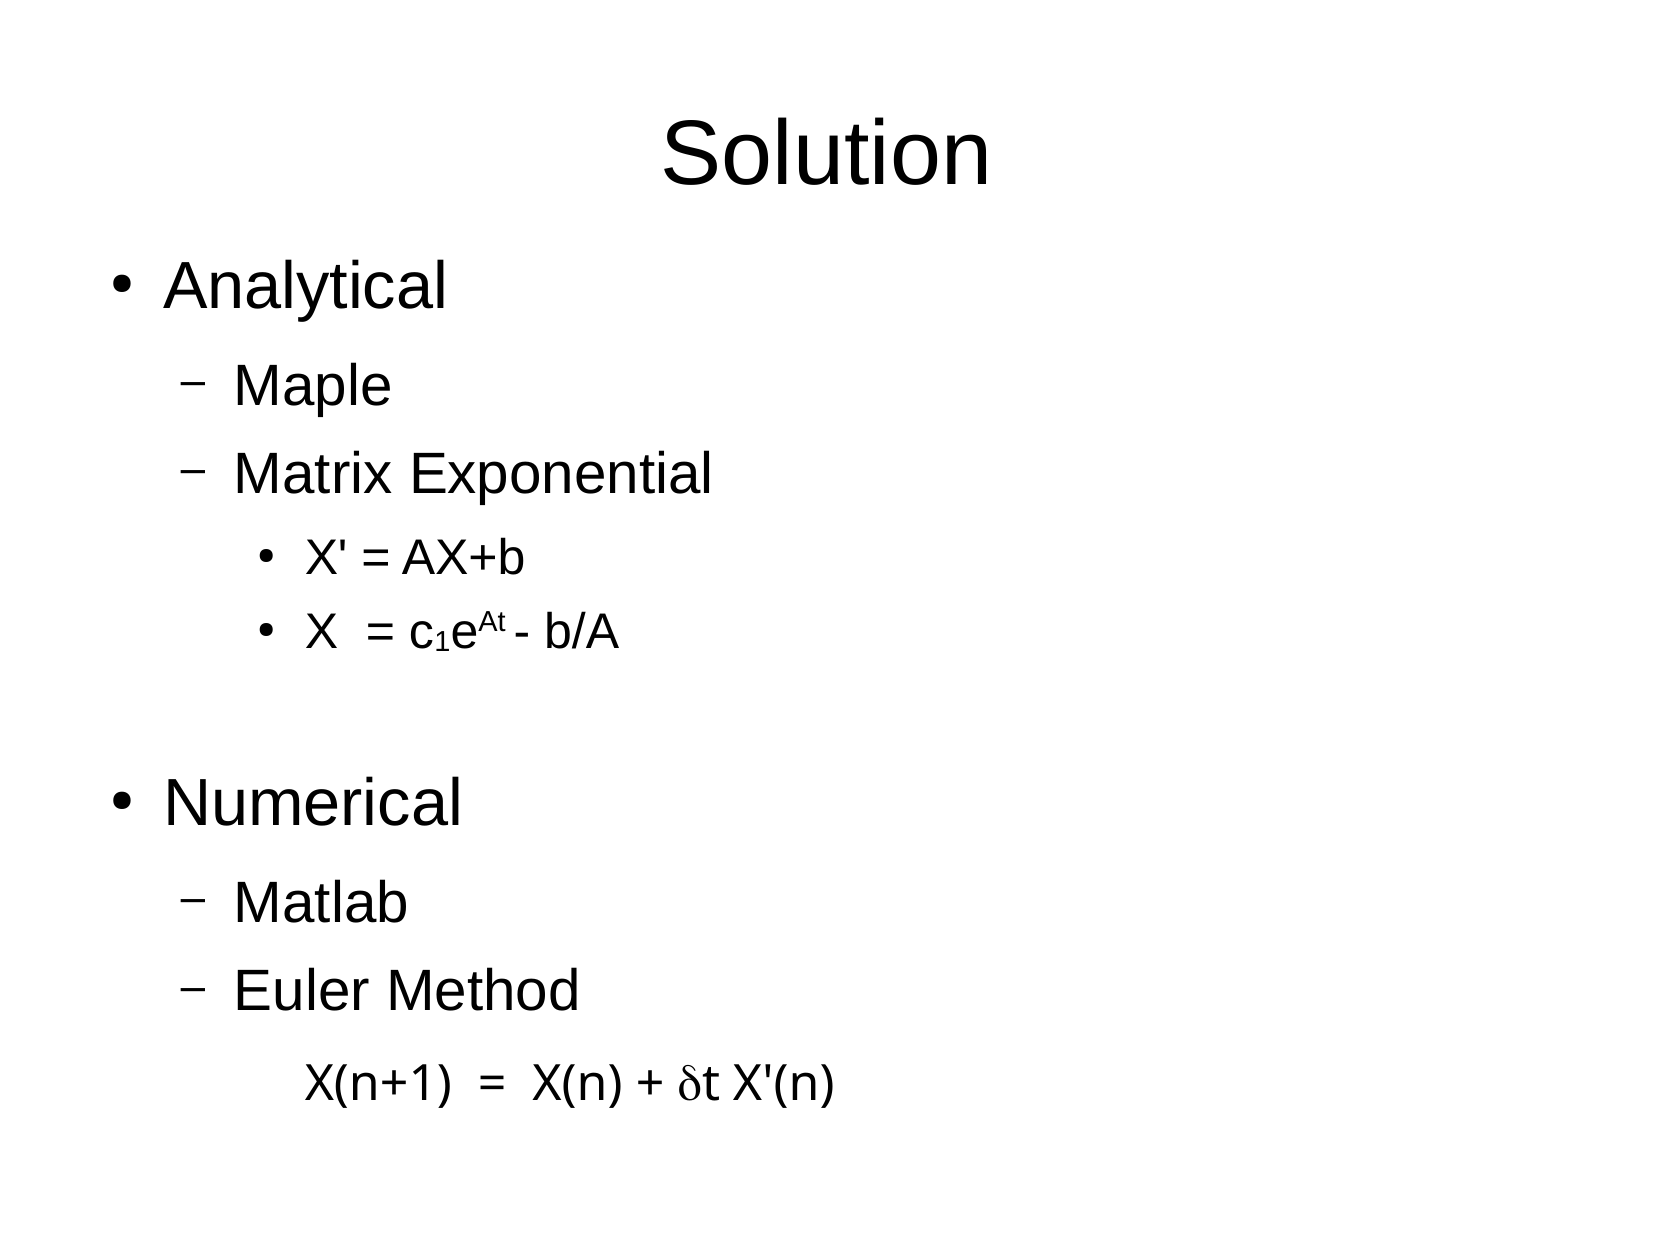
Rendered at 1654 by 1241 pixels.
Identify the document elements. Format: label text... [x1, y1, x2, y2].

title Solution [82, 49, 1571, 257]
list Analytical Maple Matrix Exponential X' = AX+b X = c1eAt - b/A Numerical Matlab Euler Method X(n+1) = X(n) + dt X'(n) [92, 248, 1548, 1170]
